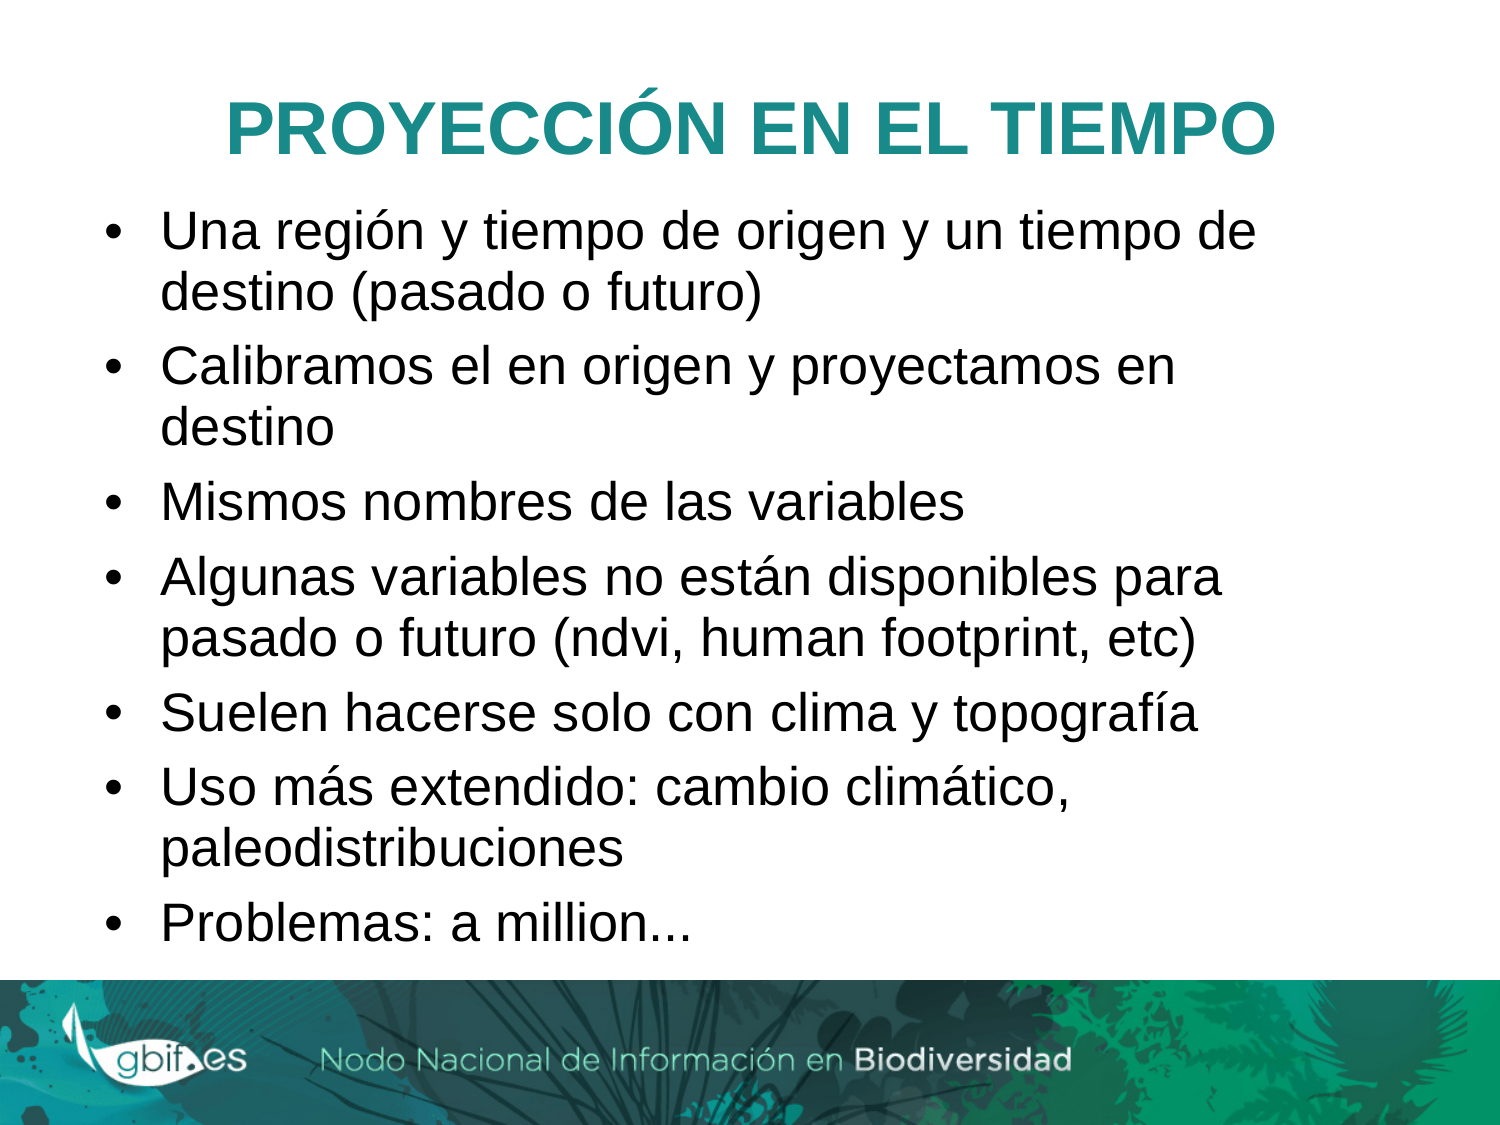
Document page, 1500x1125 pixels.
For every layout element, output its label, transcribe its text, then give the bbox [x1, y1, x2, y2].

title PROYECCIÓN EN EL TIEMPO [114, 55, 1390, 201]
picture [0, 980, 1500, 1125]
list Una región y tiempo de origen y un tiempo de destino (pasado o futuro) Calibramos el en origen y proyectamos en destino Mismos nombres de las variables Algunas variables no están disponibles para pasado o futuro (ndvi, human footprint, etc) Suelen hacerse solo con clima y topografía Uso más extendido: cambio climático, paleodistribuciones Problemas: a million... [89, 192, 1365, 980]
